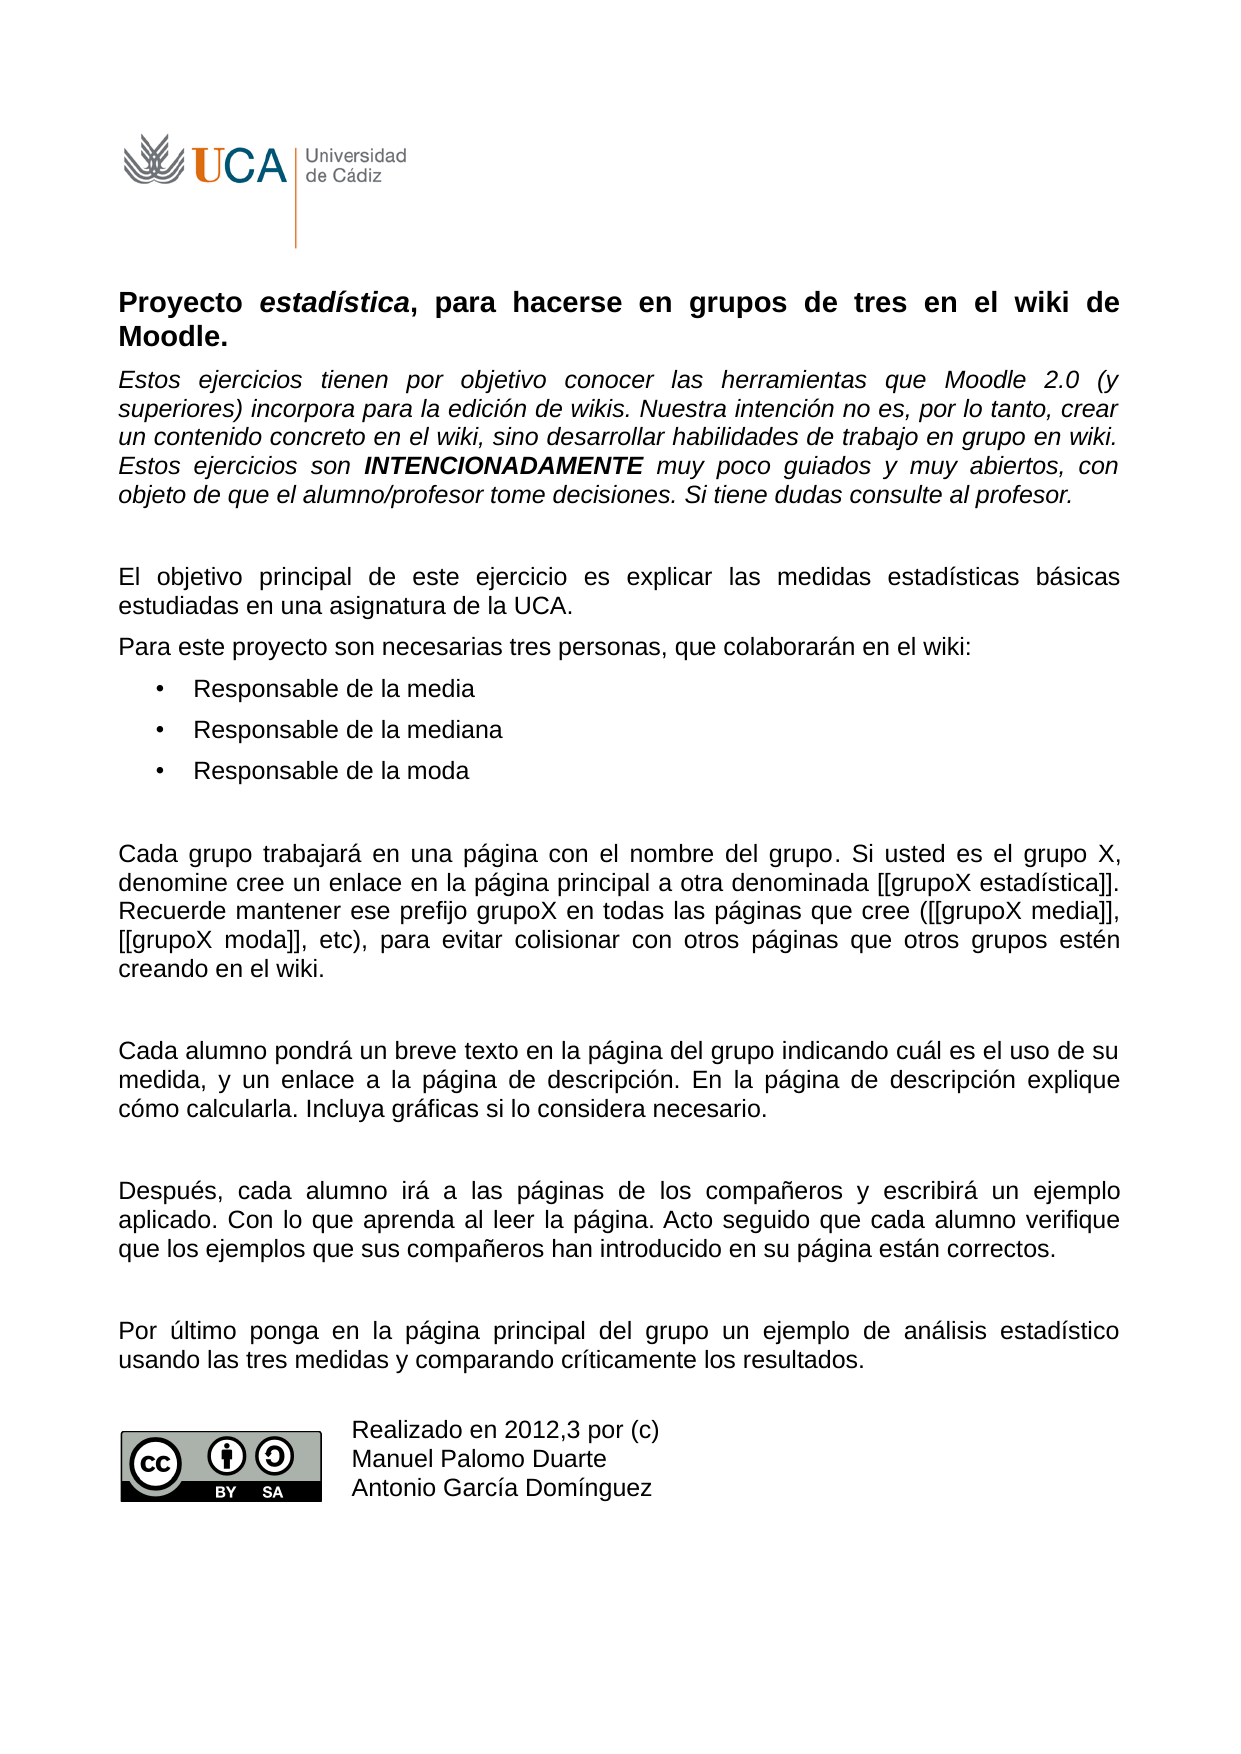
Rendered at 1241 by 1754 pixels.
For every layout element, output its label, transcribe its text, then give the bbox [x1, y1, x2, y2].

text Después, cada alumno irá a las páginas de los compañeros y escribirá un ejemplo aplicado. Con lo que aprenda al leer la página. Acto seguido que cada alumno verifique que los ejemplos que sus compañeros han introducido en su página están correctos. [118, 1176, 1122, 1263]
text Antonio García Domínguez [322, 1473, 1122, 1501]
text Por último ponga en la página principal del grupo un ejemplo de análisis estadístico usando las tres medidas y comparando críticamente los resultados. [118, 1316, 1122, 1374]
text Para este proyecto son necesarias tres personas, que colaborarán en el wiki: [118, 632, 1122, 661]
text Realizado en 2012,3 por (c) [118, 1415, 1122, 1444]
list Responsable de la mediana [156, 715, 1122, 744]
list Responsable de la moda [156, 756, 1122, 785]
picture [121, 128, 411, 255]
list Responsable de la media [156, 673, 1122, 702]
picture [120, 1431, 322, 1502]
text Estos ejercicios tienen por objetivo conocer las herramientas que Moodle 2.0 (y superiores) incorpora para la edición de wikis. Nuestra intención no es, por lo tanto, crear un contenido concreto en el wiki, sino desarrollar habilidades de trabajo en grupo en wiki. Estos ejercicios son INTENCIONADAMENTE muy poco guiados y muy abiertos, con objeto de que el alumno/profesor tome decisiones. Si tiene dudas consulte al profesor. [118, 365, 1122, 508]
text El objetivo principal de este ejercicio es explicar las medidas estadísticas básicas estudiadas en una asignatura de la UCA. [118, 562, 1122, 620]
text Cada grupo trabajará en una página con el nombre del grupo. Si usted es el grupo X, denomine cree un enlace en la página principal a otra denominada [[grupoX estadística]]. Recuerde mantener ese prefijo grupoX en todas las páginas que cree ([[grupoX media]], [[grupoX moda]], etc), para evitar colisionar con otros páginas que otros grupos estén creando en el wiki. [118, 839, 1122, 983]
subtitle Proyecto estadística, para hacerse en grupos de tres en el wiki de Moodle. [118, 285, 1122, 352]
text Manuel Palomo Duarte [322, 1444, 1122, 1473]
text Cada alumno pondrá un breve texto en la página del grupo indicando cuál es el uso de su medida, y un enlace a la página de descripción. En la página de descripción explique cómo calcularla. Incluya gráficas si lo considera necesario. [118, 1036, 1122, 1123]
